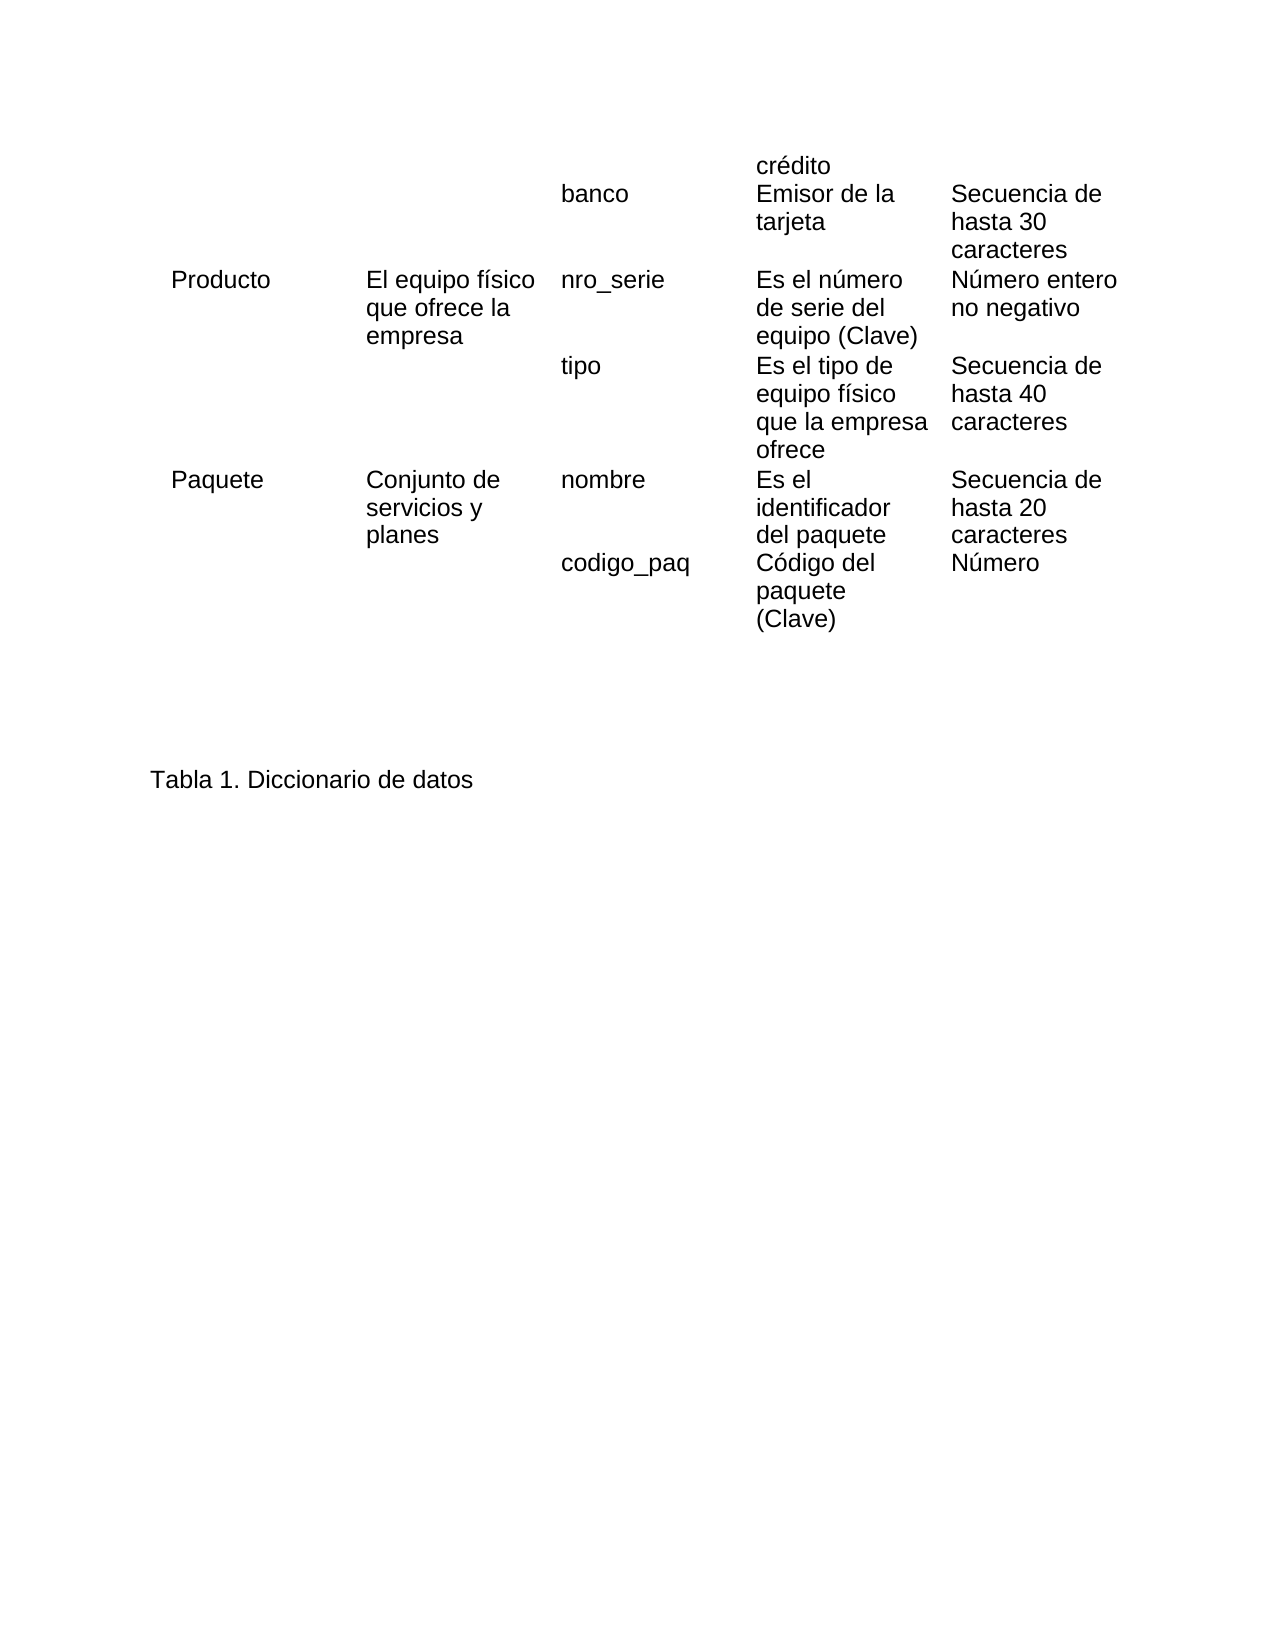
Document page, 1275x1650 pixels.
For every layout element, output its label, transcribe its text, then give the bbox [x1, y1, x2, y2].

table_cell Es el identificador del paquete Código del paquete (Clave) [746, 465, 939, 633]
table_cell crédito Emisor de la tarjeta [746, 152, 939, 264]
table_cell [161, 352, 354, 463]
table_cell tipo [551, 352, 744, 463]
table_cell Es el número de serie del equipo (Clave) [746, 266, 939, 349]
table_cell Número entero no negativo [941, 266, 1134, 349]
table_cell El equipo físico que ofrece la empresa [356, 266, 549, 349]
table_cell Secuencia de hasta 30 caracteres [941, 152, 1134, 264]
table_cell nro_serie [551, 266, 744, 349]
table_cell Conjunto de servicios y planes [356, 465, 549, 633]
table_cell Es el tipo de equipo físico que la empresa ofrece [746, 352, 939, 463]
table_cell Secuencia de hasta 20 caracteres Número [941, 465, 1134, 633]
text Tabla 1. Diccionario de datos [150, 765, 1125, 793]
table_cell [161, 152, 354, 264]
table_cell [356, 152, 549, 264]
table_cell Secuencia de hasta 40 caracteres [941, 352, 1134, 463]
table_cell Producto [161, 266, 354, 349]
table_cell [356, 352, 549, 463]
table_cell banco [551, 152, 744, 264]
table_cell Paquete [161, 465, 354, 633]
table_cell nombre codigo_paq [551, 465, 744, 633]
